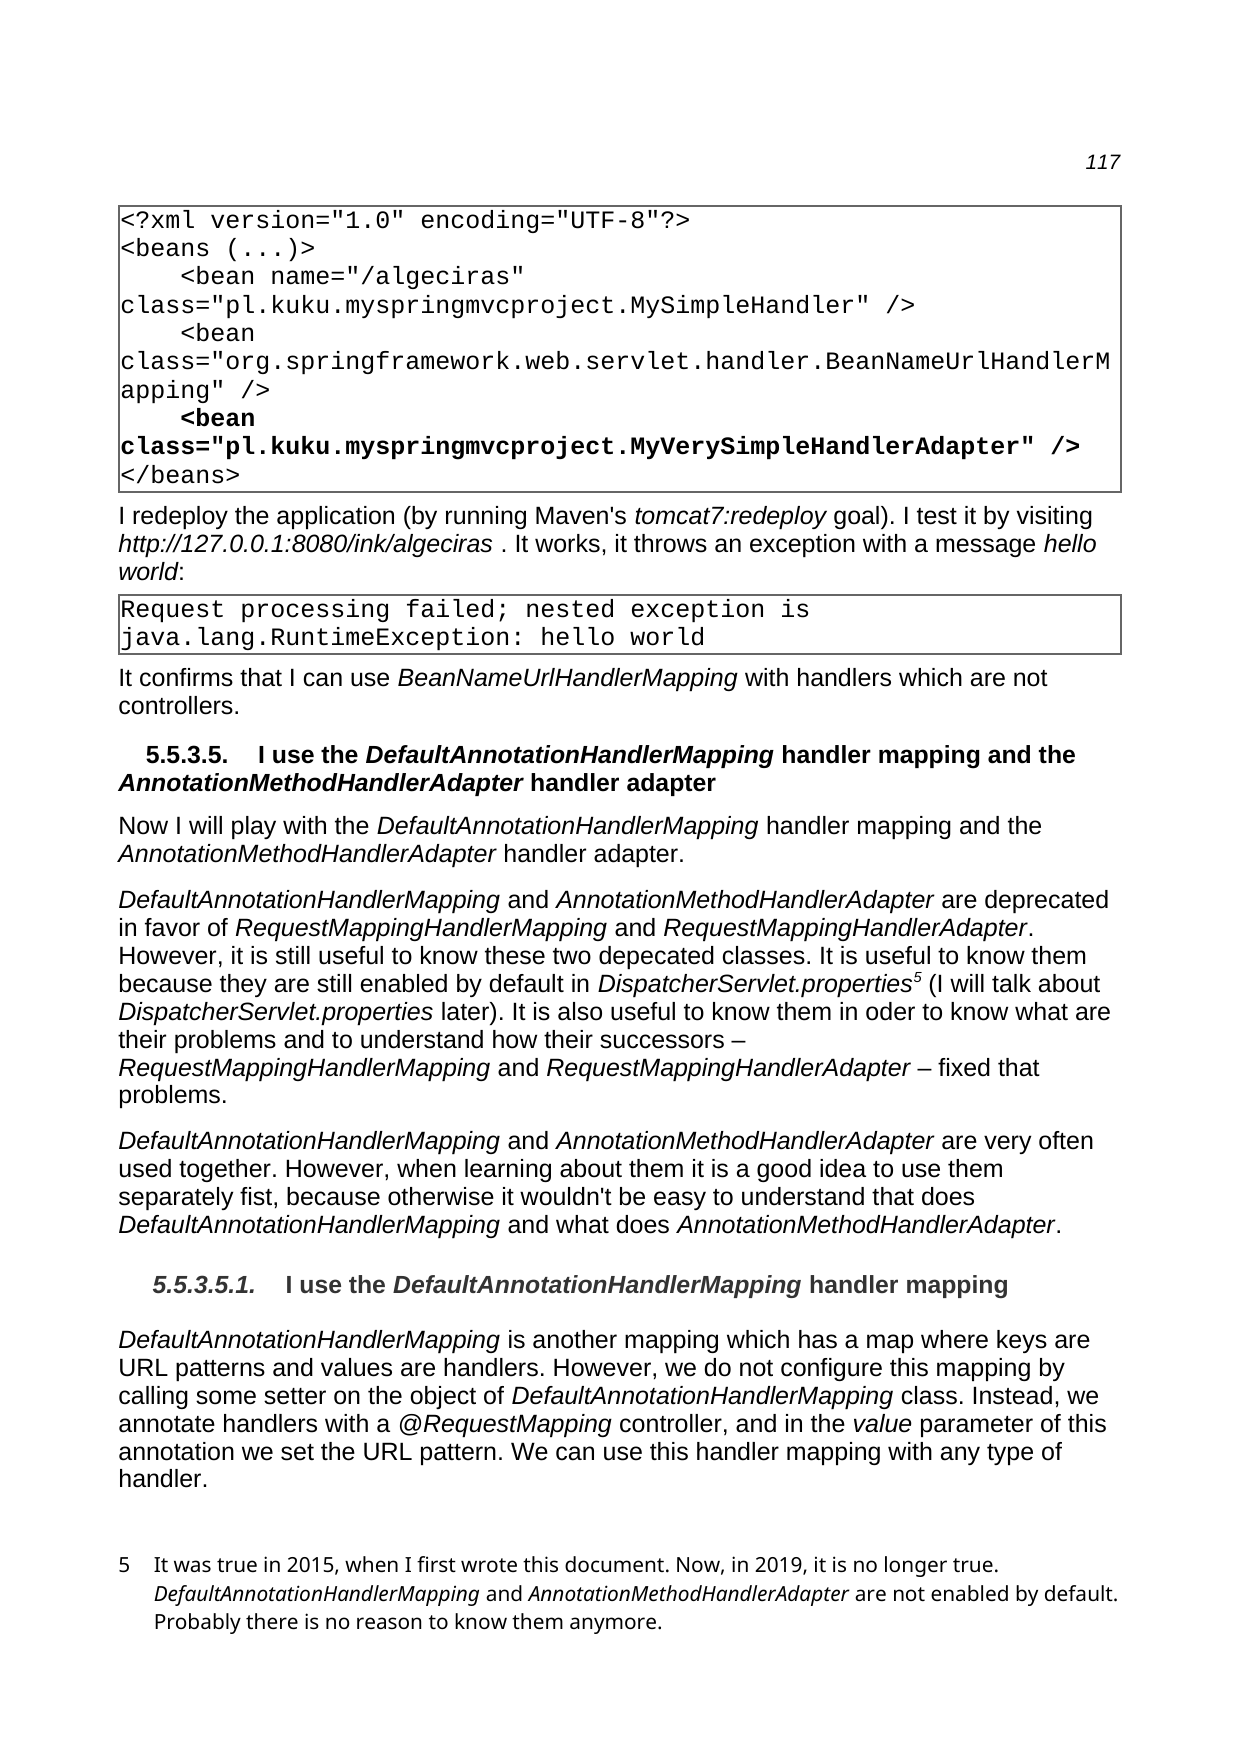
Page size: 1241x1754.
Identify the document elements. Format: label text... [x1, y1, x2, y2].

text <bean class="org.springframework.web.servlet.handler.BeanNameUrlHandlerMapping" /> [120, 318, 1120, 403]
text DefaultAnnotationHandlerMapping and AnnotationMethodHandlerAdapter are deprecated in favor of RequestMappingHandlerMapping and RequestMappingHandlerAdapter. However, it is still useful to know these two depecated classes. It is useful to know them because they are still enabled by default in DispatcherServlet.properties (I will talk about DispatcherServlet.properties later). It is also useful to know them in oder to know what are their problems and to understand how their successors – RequestMappingHandlerMapping and RequestMappingHandlerAdapter – fixed that problems. [118, 886, 1122, 1109]
text DefaultAnnotationHandlerMapping is another mapping which has a map where keys are URL patterns and values are handlers. However, we do not configure this mapping by calling some setter on the object of DefaultAnnotationHandlerMapping class. Instead, we annotate handlers with a @RequestMapping controller, and in the value parameter of this annotation we set the URL pattern. We can use this handler mapping with any type of handler. [118, 1326, 1122, 1493]
text <bean name="/algeciras" class="pl.kuku.myspringmvcproject.MySimpleHandler" /> [120, 262, 1120, 318]
subtitle I use the DefaultAnnotationHandlerMapping handler mapping [118, 1271, 1122, 1299]
text Now I will play with the DefaultAnnotationHandlerMapping handler mapping and the AnnotationMethodHandlerAdapter handler adapter. [118, 812, 1122, 868]
text <beans (...)> [120, 233, 1120, 262]
text <bean class="pl.kuku.myspringmvcproject.MyVerySimpleHandlerAdapter" /> [120, 403, 1120, 460]
text Request processing failed; nested exception is java.lang.RuntimeException: hello world [120, 596, 1120, 653]
text It confirms that I can use BeanNameUrlHandlerMapping with handlers which are not controllers. [118, 664, 1122, 720]
text DefaultAnnotationHandlerMapping and AnnotationMethodHandlerAdapter are very often used together. However, when learning about them it is a good idea to use them separately fist, because otherwise it wouldn't be easy to understand that does DefaultAnnotationHandlerMapping and what does AnnotationMethodHandlerAdapter. [118, 1127, 1122, 1239]
text I redeploy the application (by running Maven's tomcat7:redeploy goal). I test it by visiting http://127.0.0.1:8080/ink/algeciras . It works, it throws an exception with a message hello world: [118, 502, 1122, 585]
text <?xml version="1.0" encoding="UTF-8"?> [120, 207, 1120, 233]
subtitle I use the DefaultAnnotationHandlerMapping handler mapping and the AnnotationMethodHandlerAdapter handler adapter [118, 741, 1122, 797]
text It was true in 2015, when I first wrote this document. Now, in 2019, it is no longer true. DefaultAnnotationHandlerMapping and AnnotationMethodHandlerAdapter are not enabled by default. Probably there is no reason to know them anymore. [118, 1550, 1122, 1636]
text </beans> [120, 460, 1120, 491]
